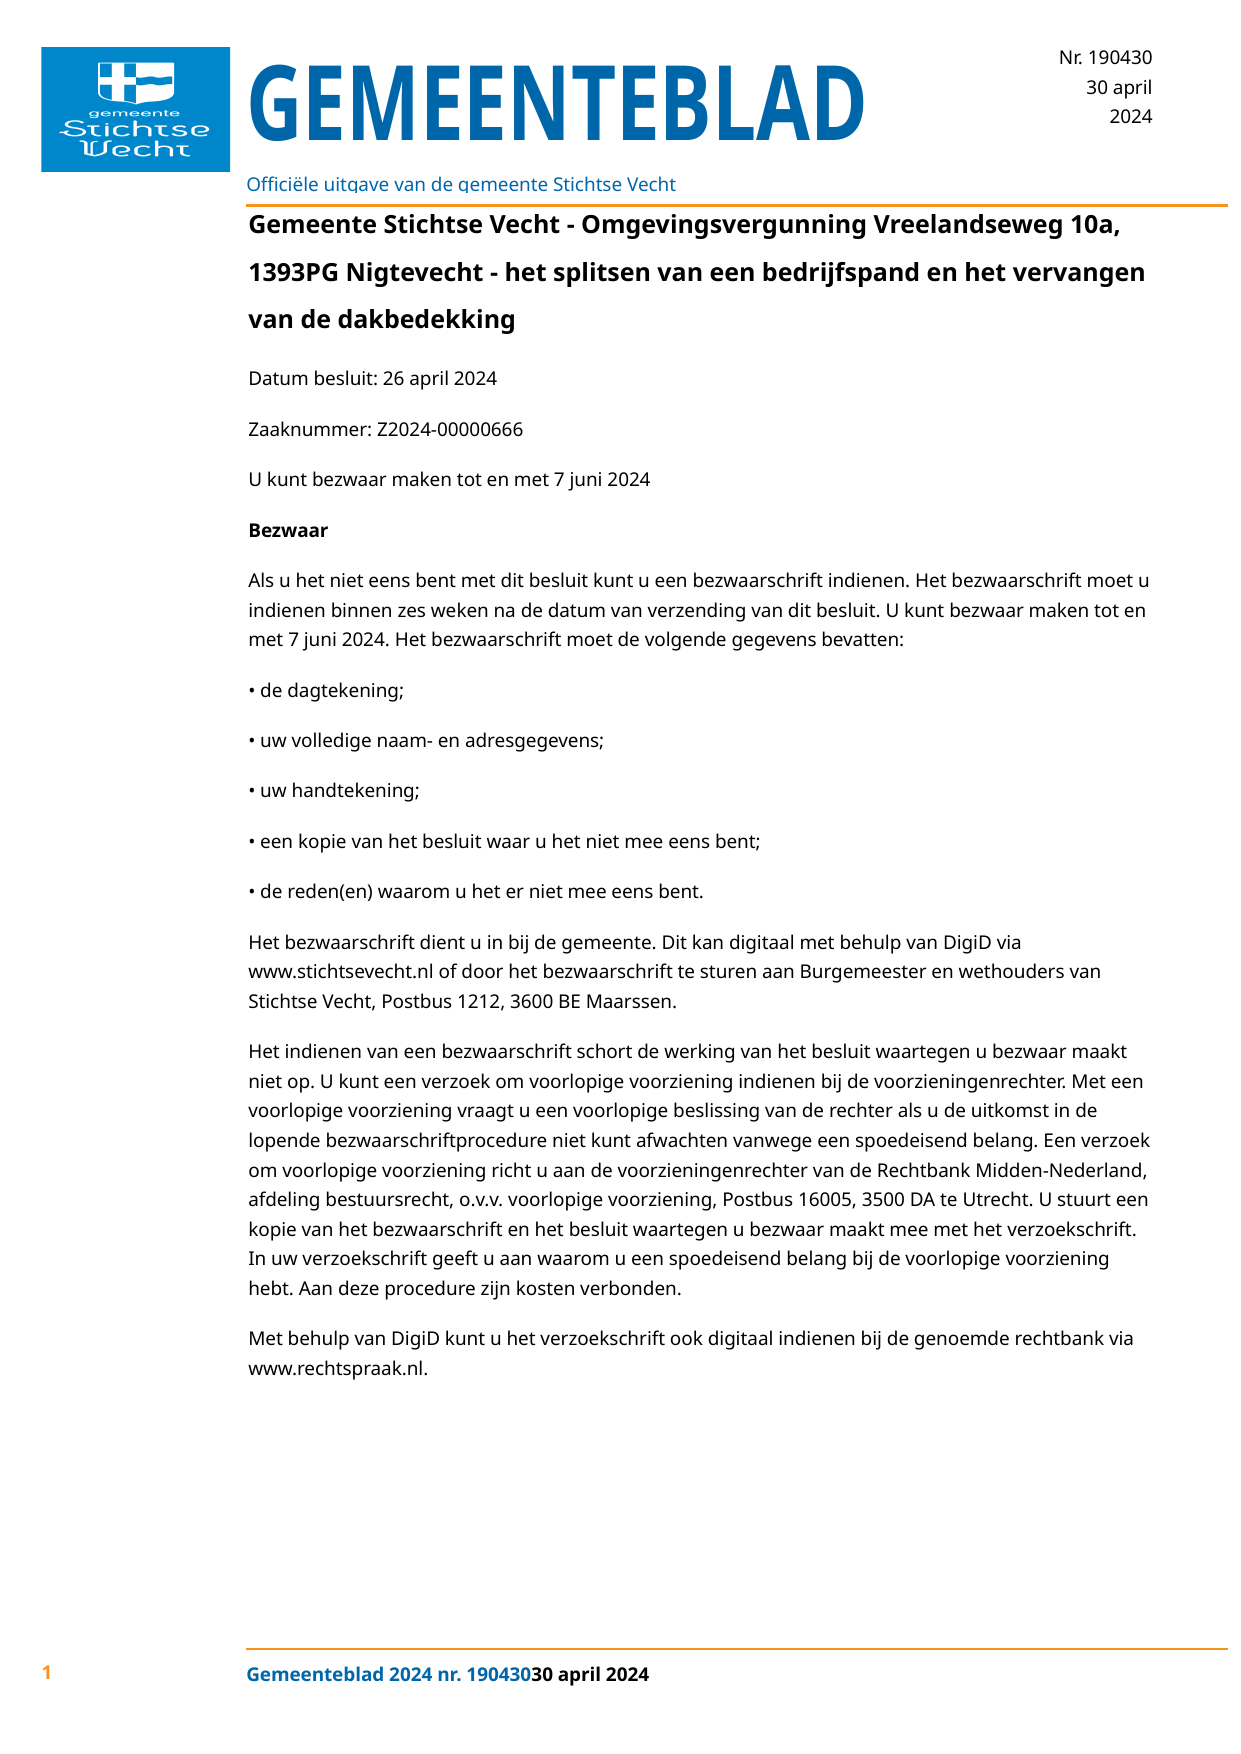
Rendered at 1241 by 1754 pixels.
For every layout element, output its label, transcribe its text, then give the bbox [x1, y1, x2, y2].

text • de dagtekening; [248, 677, 1152, 702]
text • een kopie van het besluit waar u het niet mee eens bent; [248, 828, 1152, 854]
text U kunt bezwaar maken tot en met 7 juni 2024 [248, 466, 1152, 492]
text Bezwaar [248, 517, 1152, 542]
text Zaaknummer: Z2024-00000666 [248, 416, 1152, 442]
text • de reden(en) waarom u het er niet mee eens bent. [248, 878, 1152, 904]
picture [99, 63, 135, 101]
text Het indienen van een bezwaarschrift schort de werking van het besluit waartegen u bezwaar maakt niet op. U kunt een verzoek om voorlopige voorziening indienen bij de voorzieningenrechter. Met een voorlopige voorziening vraagt u een voorlopige beslissing van de rechter als u de uitkomst in de lopende bezwaarschriftprocedure niet kunt afwachten vanwege een spoedeisend belang. Een verzoek om voorlopige voorziening richt u aan de voorzieningenrechter van de Rechtbank Midden-Nederland, afdeling bestuursrecht, o.v.v. voorlopige voorziening, Postbus 16005, 3500 DA te Utrecht. U stuurt een kopie van het bezwaarschrift en het besluit waartegen u bezwaar maakt mee met het verzoekschrift. In uw verzoekschrift geeft u aan waarom u een spoedeisend belang bij de voorlopige voorziening hebt. Aan deze procedure zijn kosten verbonden. [248, 1038, 1152, 1301]
text Met behulp van DigiD kunt u het verzoekschrift ook digitaal indienen bij de genoemde rechtbank via www.rechtspraak.nl. [248, 1326, 1152, 1381]
text • uw volledige naam- en adresgegevens; [248, 727, 1152, 753]
text Als u het niet eens bent met dit besluit kunt u een bezwaarschrift indienen. Het bezwaarschrift moet u indienen binnen zes weken na de datum van verzending van dit besluit. U kunt bezwaar maken tot en met 7 juni 2024. Het bezwaarschrift moet de volgende gegevens bevatten: [248, 567, 1152, 652]
text Het bezwaarschrift dient u in bij de gemeente. Dit kan digitaal met behulp van DigiD via www.stichtsevecht.nl of door het bezwaarschrift te sturen aan Burgemeester en wethouders van Stichtse Vecht, Postbus 1212, 3600 BE Maarssen. [248, 929, 1152, 1014]
text • uw handtekening; [248, 778, 1152, 803]
text Datum besluit: 26 april 2024 [248, 366, 1152, 391]
text Gemeente Stichtse Vecht - Omgevingsvergunning Vreelandseweg 10a, 1393PG Nigtevecht - het splitsen van een bedrijfspand en het vervangen van de dakbedekking [248, 207, 1152, 336]
picture [137, 63, 174, 103]
